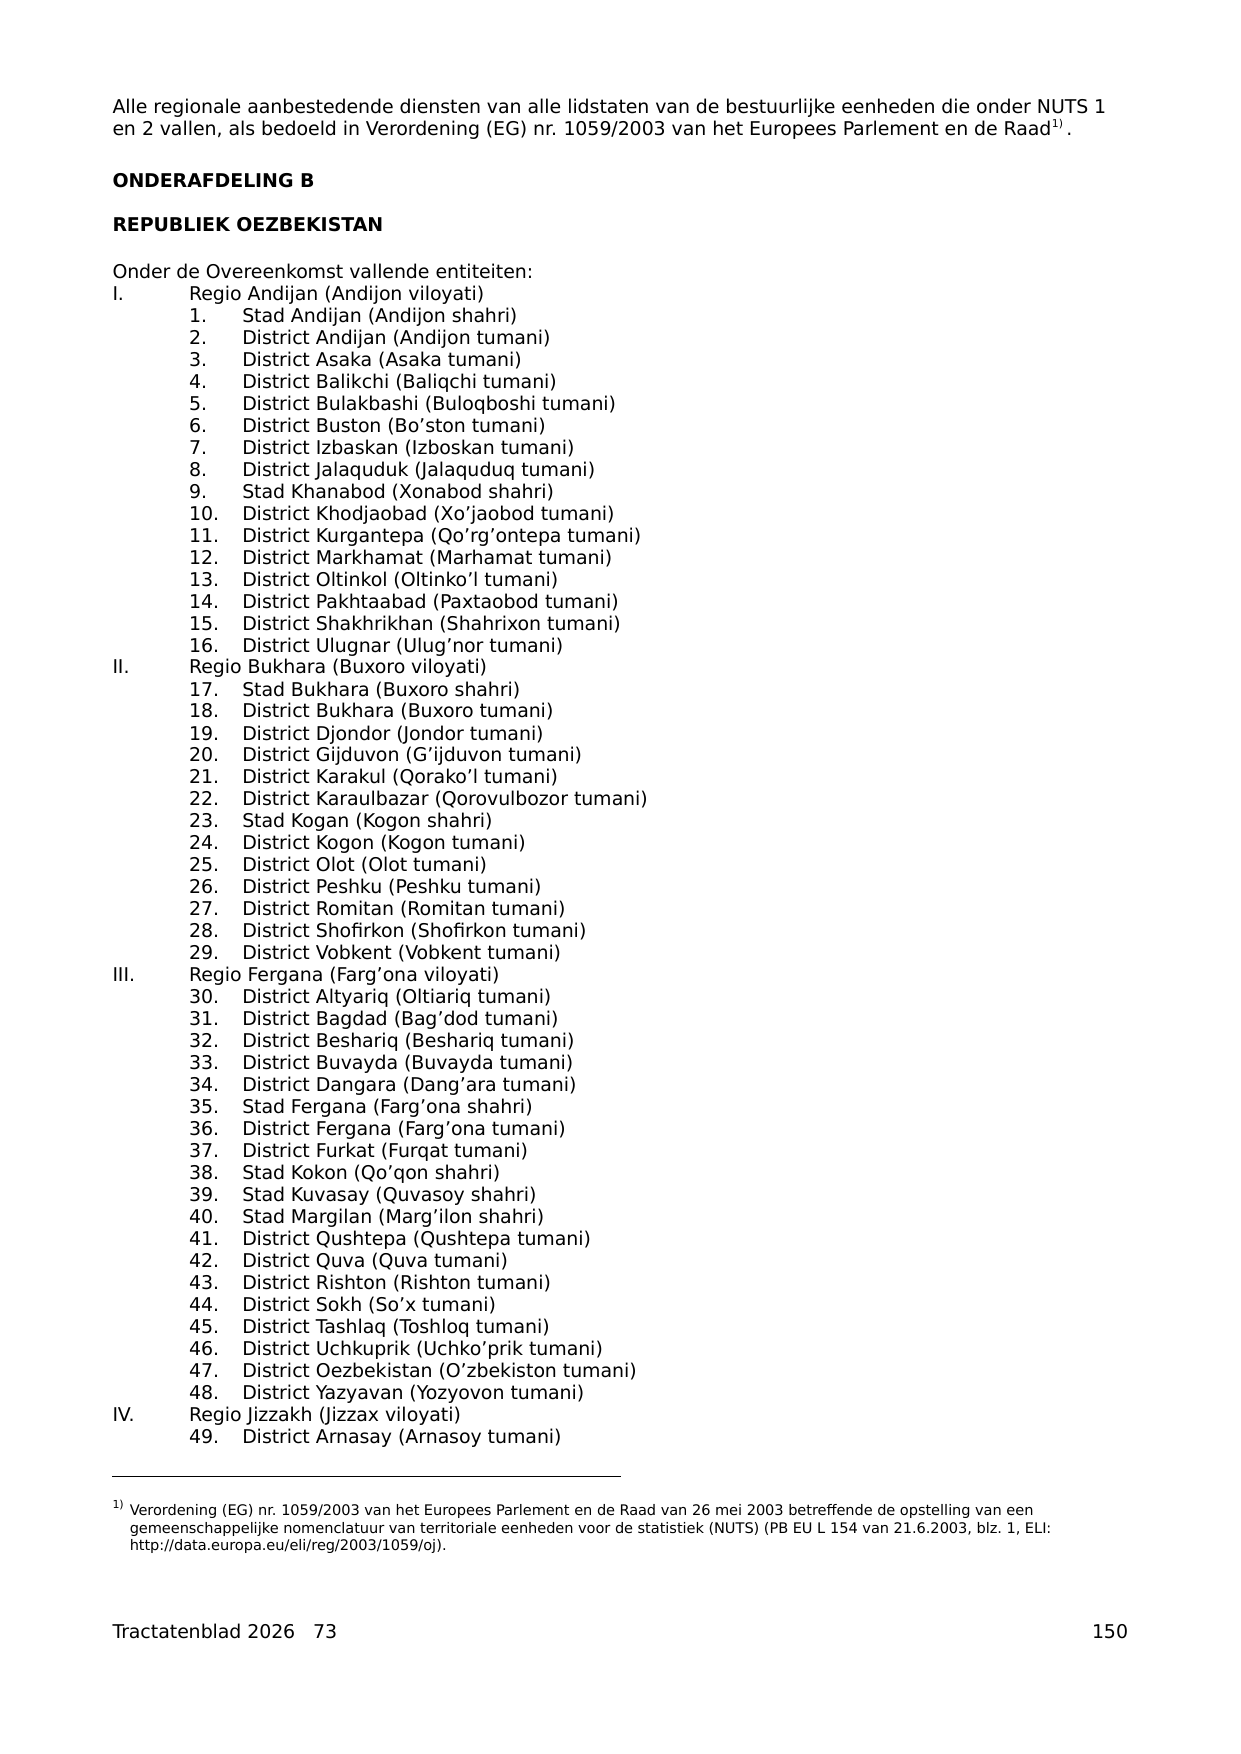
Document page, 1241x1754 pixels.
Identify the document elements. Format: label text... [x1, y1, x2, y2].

text 45. District Tashlaq (Toshloq tumani) [189, 1316, 1128, 1338]
text 47. District Oezbekistan (O’zbekiston tumani) [189, 1360, 1128, 1382]
text 42. District Quva (Quva tumani) [189, 1250, 1128, 1272]
text 25. District Olot (Olot tumani) [189, 854, 1128, 876]
text III. Regio Fergana (Farg’ona viloyati) [112, 964, 1128, 986]
text 28. District Shofirkon (Shofirkon tumani) [189, 920, 1128, 942]
text 33. District Buvayda (Buvayda tumani) [189, 1052, 1128, 1074]
text 32. District Beshariq (Beshariq tumani) [189, 1030, 1128, 1052]
text 26. District Peshku (Peshku tumani) [189, 876, 1128, 898]
text 37. District Furkat (Furqat tumani) [189, 1140, 1128, 1162]
text IV. Regio Jizzakh (Jizzax viloyati) [112, 1404, 1128, 1426]
text I. Regio Andijan (Andijon viloyati) [112, 283, 1128, 305]
text 43. District Rishton (Rishton tumani) [189, 1272, 1128, 1294]
text 29. District Vobkent (Vobkent tumani) [189, 942, 1128, 964]
text 13. District Oltinkol (Oltinko’l tumani) [189, 568, 1128, 591]
text 39. Stad Kuvasay (Quvasoy shahri) [189, 1184, 1128, 1206]
text 38. Stad Kokon (Qo’qon shahri) [189, 1162, 1128, 1184]
text 7. District Izbaskan (Izboskan tumani) [189, 437, 1128, 459]
text 24. District Kogon (Kogon tumani) [189, 832, 1128, 854]
text 41. District Qushtepa (Qushtepa tumani) [189, 1228, 1128, 1250]
text 23. Stad Kogan (Kogon shahri) [189, 810, 1128, 832]
text 22. District Karaulbazar (Qorovulbozor tumani) [189, 788, 1128, 810]
subtitle ONDERAFDELING B REPUBLIEK OEZBEKISTAN [112, 170, 1128, 236]
text 48. District Yazyavan (Yozyovon tumani) [189, 1382, 1128, 1404]
text 14. District Pakhtaabad (Paxtaobod tumani) [189, 591, 1128, 612]
text 10. District Khodjaobad (Xo’jaobod tumani) [189, 503, 1128, 524]
text 40. Stad Margilan (Marg’ilon shahri) [189, 1206, 1128, 1228]
text 2. District Andijan (Andijon tumani) [189, 327, 1128, 349]
text 15. District Shakhrikhan (Shahrixon tumani) [189, 612, 1128, 634]
text 3. District Asaka (Asaka tumani) [189, 349, 1128, 371]
text 1. Stad Andijan (Andijon shahri) [189, 305, 1128, 327]
text 17. Stad Bukhara (Buxoro shahri) [189, 678, 1128, 700]
text 11. District Kurgantepa (Qo’rg’ontepa tumani) [189, 524, 1128, 547]
text 27. District Romitan (Romitan tumani) [189, 898, 1128, 920]
text 21. District Karakul (Qorako’l tumani) [189, 766, 1128, 788]
text 34. District Dangara (Dang’ara tumani) [189, 1074, 1128, 1096]
text 46. District Uchkuprik (Uchko’prik tumani) [189, 1338, 1128, 1360]
text Onder de Overeenkomst vallende entiteiten: [112, 261, 1128, 283]
text 6. District Buston (Bo’ston tumani) [189, 415, 1128, 437]
text 12. District Markhamat (Marhamat tumani) [189, 547, 1128, 568]
text 4. District Balikchi (Baliqchi tumani) [189, 371, 1128, 393]
text Alle regionale aanbestedende diensten van alle lidstaten van de bestuurlijke eenheden die onder NUTS 1 en 2 vallen, als bedoeld in Verordening (EG) nr. 1059/2003 van het Europees Parlement en de Raad. [112, 96, 1128, 140]
text 36. District Fergana (Farg’ona tumani) [189, 1118, 1128, 1140]
text 5. District Bulakbashi (Buloqboshi tumani) [189, 393, 1128, 415]
text 31. District Bagdad (Bag’dod tumani) [189, 1008, 1128, 1030]
text 9. Stad Khanabod (Xonabod shahri) [189, 481, 1128, 503]
text 19. District Djondor (Jondor tumani) [189, 722, 1128, 744]
text 18. District Bukhara (Buxoro tumani) [189, 700, 1128, 722]
text Verordening (EG) nr. 1059/2003 van het Europees Parlement en de Raad van 26 mei 2003 betreffende de opstelling van een gemeenschappelijke nomenclatuur van territoriale eenheden voor de statistiek (NUTS) (PB EU L 154 van 21.6.2003, blz. 1, ELI: http://data.europa.eu/eli/reg/2003/1059/oj). [112, 1498, 1128, 1554]
text 8. District Jalaquduk (Jalaquduq tumani) [189, 459, 1128, 481]
text 49. District Arnasay (Arnasoy tumani) [189, 1426, 1128, 1448]
text II. Regio Bukhara (Buxoro viloyati) [112, 656, 1128, 678]
text 35. Stad Fergana (Farg’ona shahri) [189, 1096, 1128, 1118]
text 30. District Altyariq (Oltiariq tumani) [189, 986, 1128, 1008]
text 16. District Ulugnar (Ulug’nor tumani) [189, 634, 1128, 656]
text 20. District Gijduvon (G’ijduvon tumani) [189, 744, 1128, 766]
text 44. District Sokh (So’x tumani) [189, 1294, 1128, 1316]
